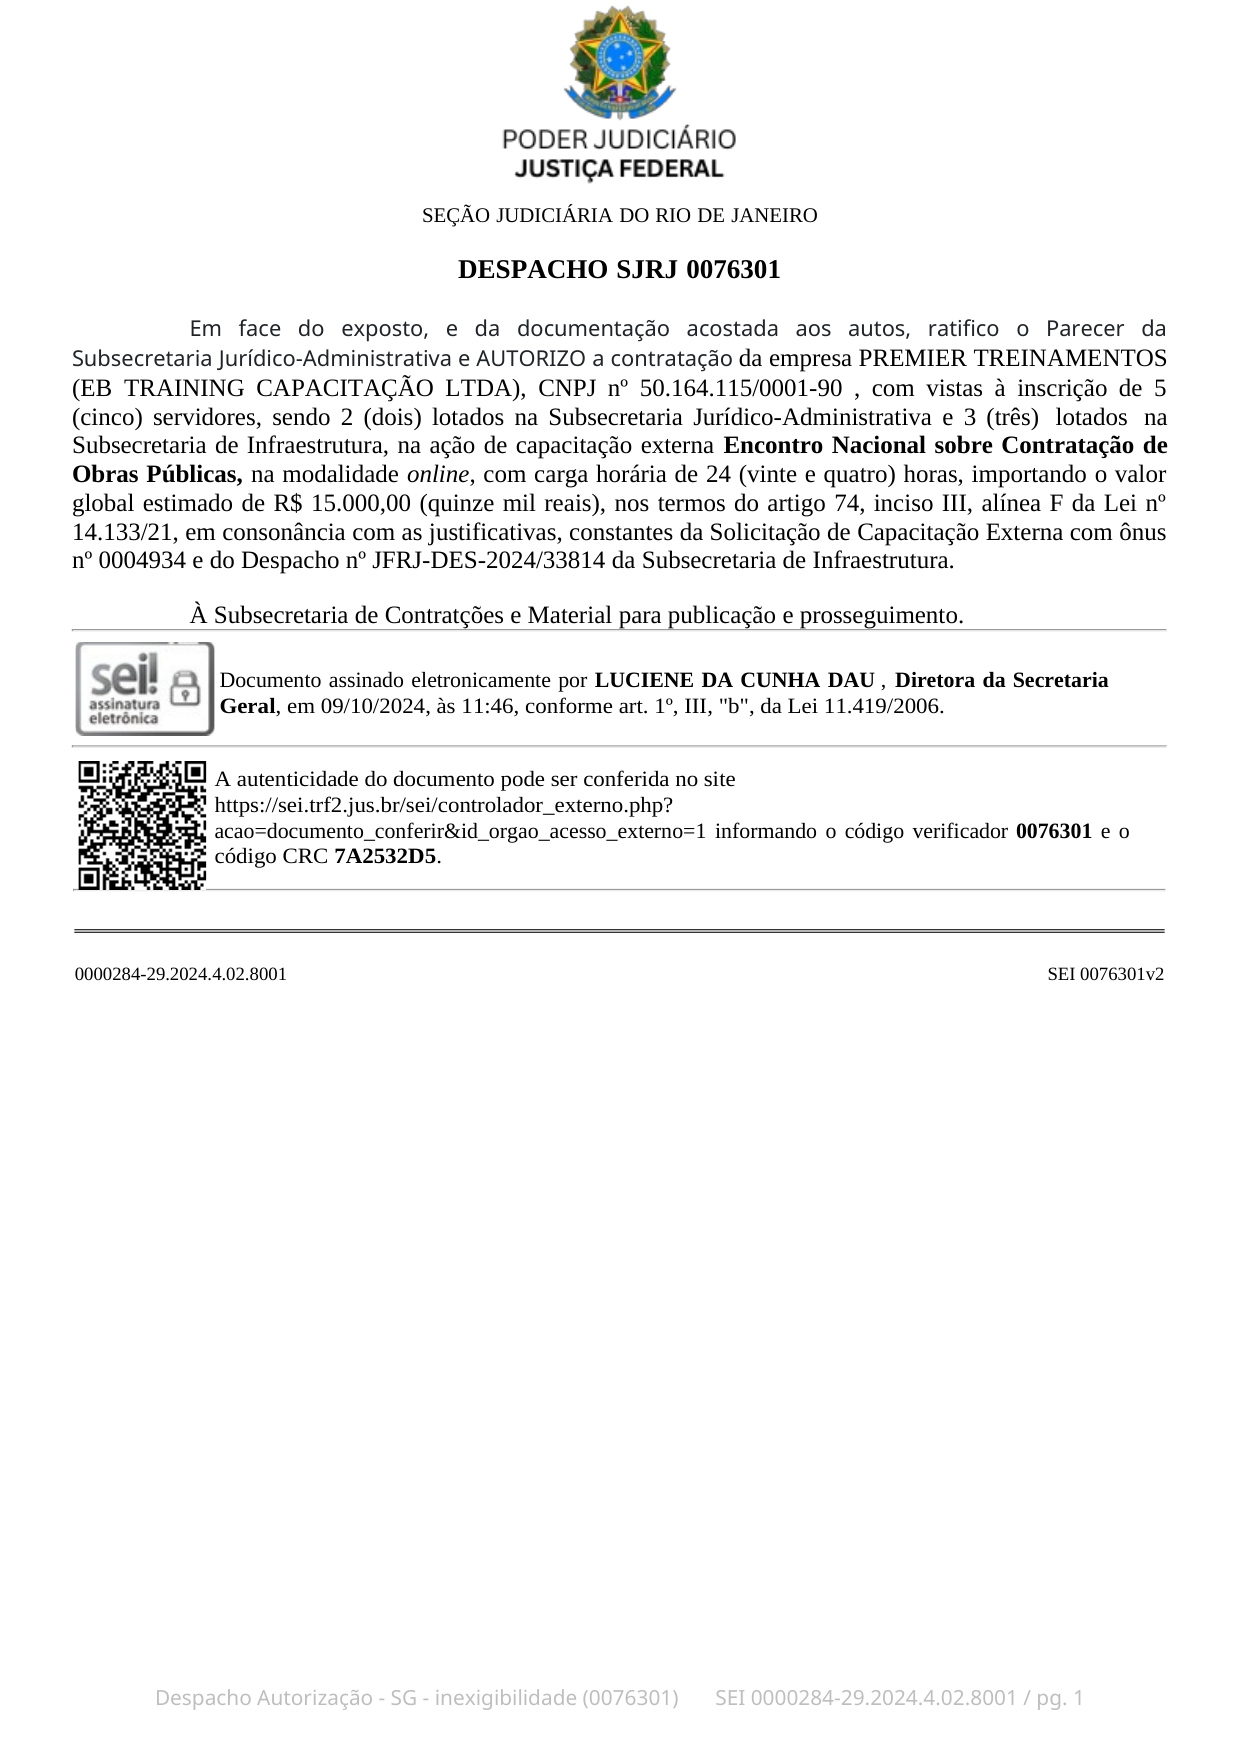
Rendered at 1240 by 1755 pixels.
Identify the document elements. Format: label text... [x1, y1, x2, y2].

text SEÇÃO JUDICIÁRIA DO RIO DE JANEIRO [38, 203, 1202, 227]
text Documento assinado eletronicamente por LUCIENE DA CUNHA DAU , Diretora da Secretaria Geral, em 09/10/2024, às 11:46, conforme art. 1º, III, "b", da Lei 11.419/2006. [219, 667, 1153, 718]
text A autenticidade do documento pode ser conferida no site https://sei.trf2.jus.br/sei/controlador_externo.php? acao=documento_conferir&id_orgao_acesso_externo=1 informando o código verificador 0076301 e o código CRC 7A2532D5. [214, 766, 1153, 869]
subtitle DESPACHO SJRJ 0076301 [38, 253, 1201, 284]
text Despacho Autorização - SG - inexigibilidade (0076301) SEI 0000284-29.2024.4.02.8001 / pg. 1 [38, 1683, 1202, 1712]
text 0000284-29.2024.4.02.8001 SEI 0076301v2 [37, 963, 1201, 984]
text Em face do exposto, e da documentação acostada aos autos, ratifico o Parecer da Subsecretaria Jurídico-Administrativa e AUTORIZO a contratação da empresa PREMIER TREINAMENTOS (EB TRAINING CAPACITAÇÃO LTDA), CNPJ nº 50.164.115/0001-90 , com vistas à inscrição de 5 (cinco) servidores, sendo 2 (dois) lotados na Subsecretaria Jurídico-Administrativa e 3 (três) lotados na Subsecretaria de Infraestrutura, na ação de capacitação externa Encontro Nacional sobre Contratação de Obras Públicas, na modalidade online, com carga horária de 24 (vinte e quatro) horas, importando o valor global estimado de R$ 15.000,00 (quinze mil reais), nos termos do artigo 74, inciso III, alínea F da Lei nº 14.133/21, em consonância com as justificativas, constantes da Solicitação de Capacitação Externa com ônus nº 0004934 e do Despacho nº JFRJ-DES-2024/33814 da Subsecretaria de Infraestrutura. [72, 313, 1168, 574]
text À Subsecretaria de Contratções e Material para publicação e prosseguimento. [189, 600, 1202, 629]
